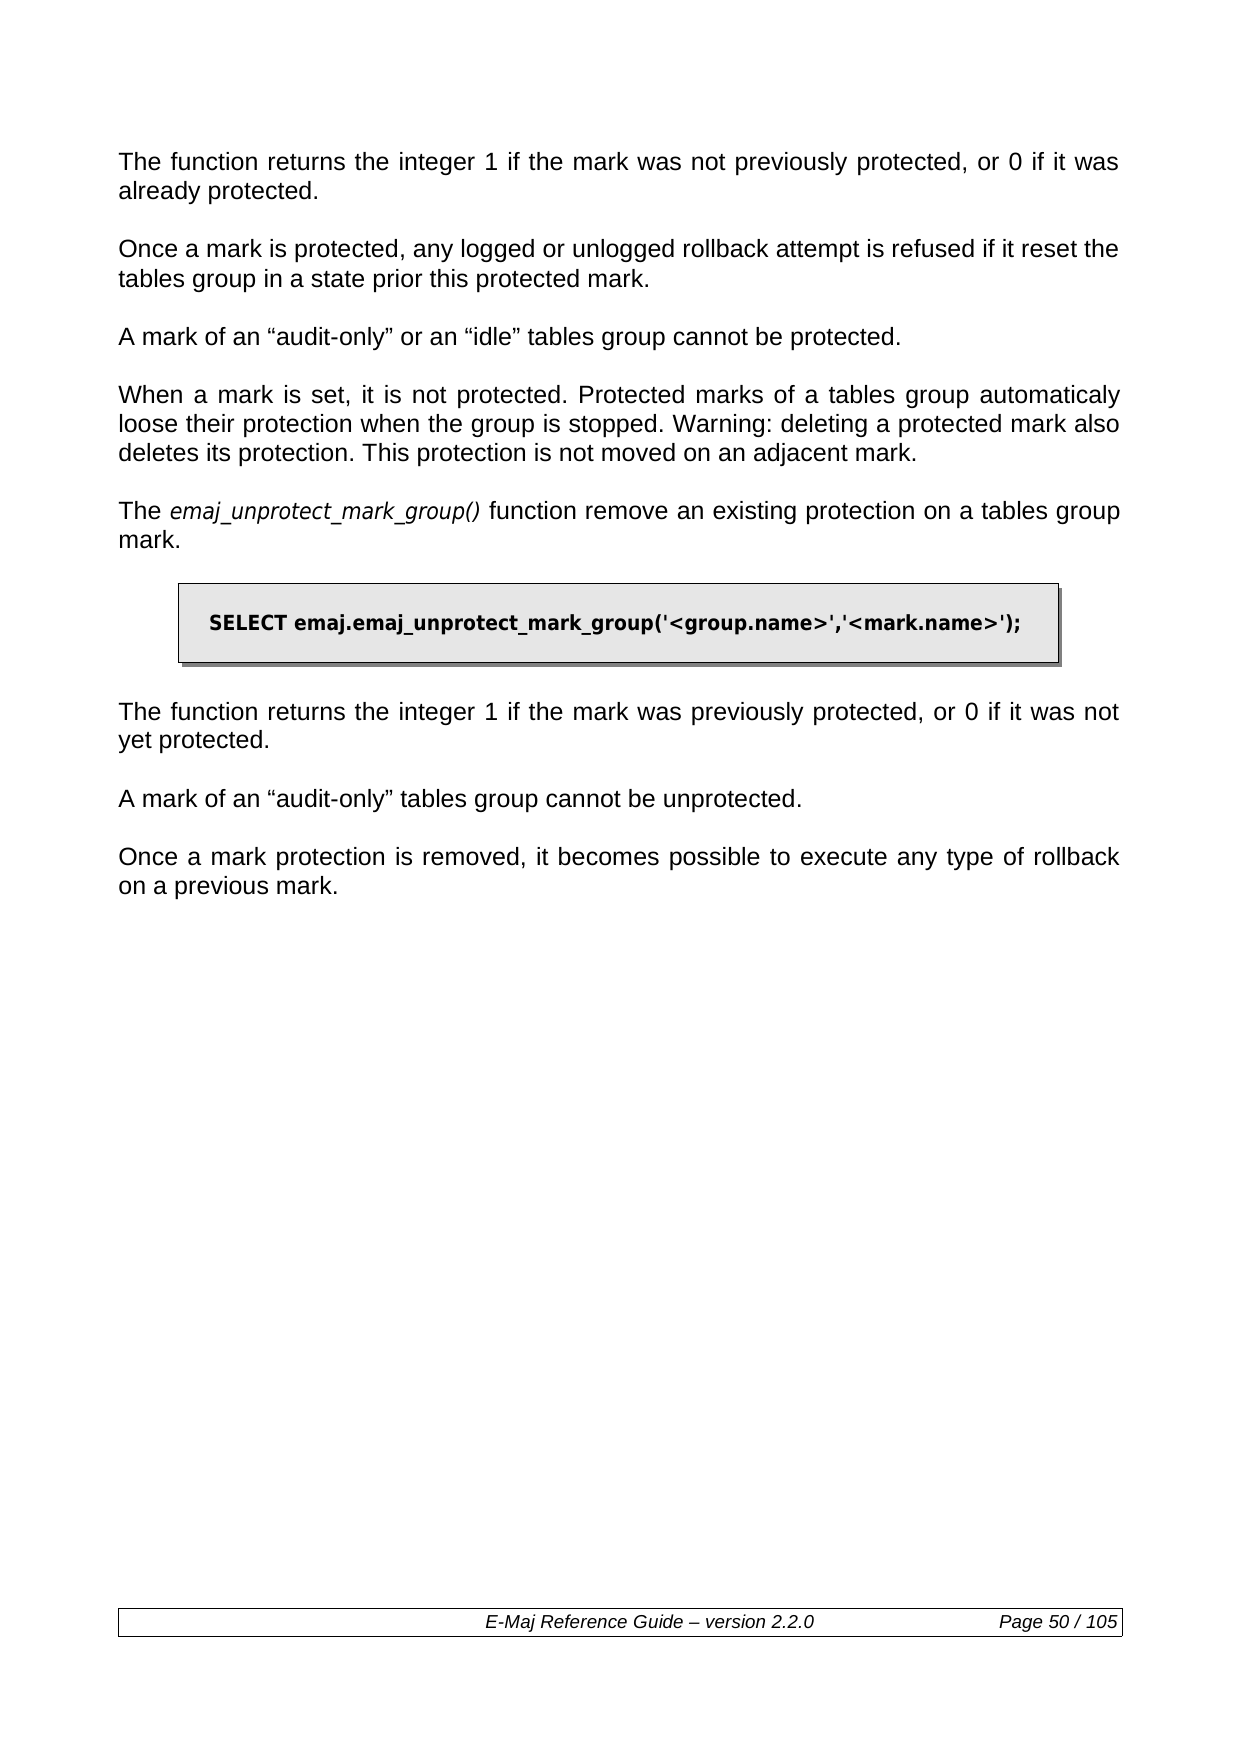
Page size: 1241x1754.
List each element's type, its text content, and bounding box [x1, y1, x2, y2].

text The function returns the integer 1 if the mark was previously protected, or 0 if it was not yet protected. [118, 696, 1122, 754]
text The emaj_unprotect_mark_group() function remove an existing protection on a tables group mark. [118, 496, 1122, 554]
text When a mark is set, it is not protected. Protected marks of a tables group automaticaly loose their protection when the group is stopped. Warning: deleting a protected mark also deletes its protection. This protection is not moved on an adjacent mark. [118, 380, 1122, 467]
text Once a mark protection is removed, it becomes possible to execute any type of rollback on a previous mark. [118, 842, 1122, 900]
text The function returns the integer 1 if the mark was not previously protected, or 0 if it was already protected. [118, 147, 1122, 205]
text SELECT emaj.emaj_unprotect_mark_group('<group.name>','<mark.name>'); [179, 608, 1058, 632]
text A mark of an “audit-only” tables group cannot be unprotected. [118, 783, 1122, 813]
text Once a mark is protected, any logged or unlogged rollback attempt is refused if it reset the tables group in a state prior this protected mark. [118, 234, 1122, 292]
text A mark of an “audit-only” or an “idle” tables group cannot be protected. [118, 322, 1122, 351]
